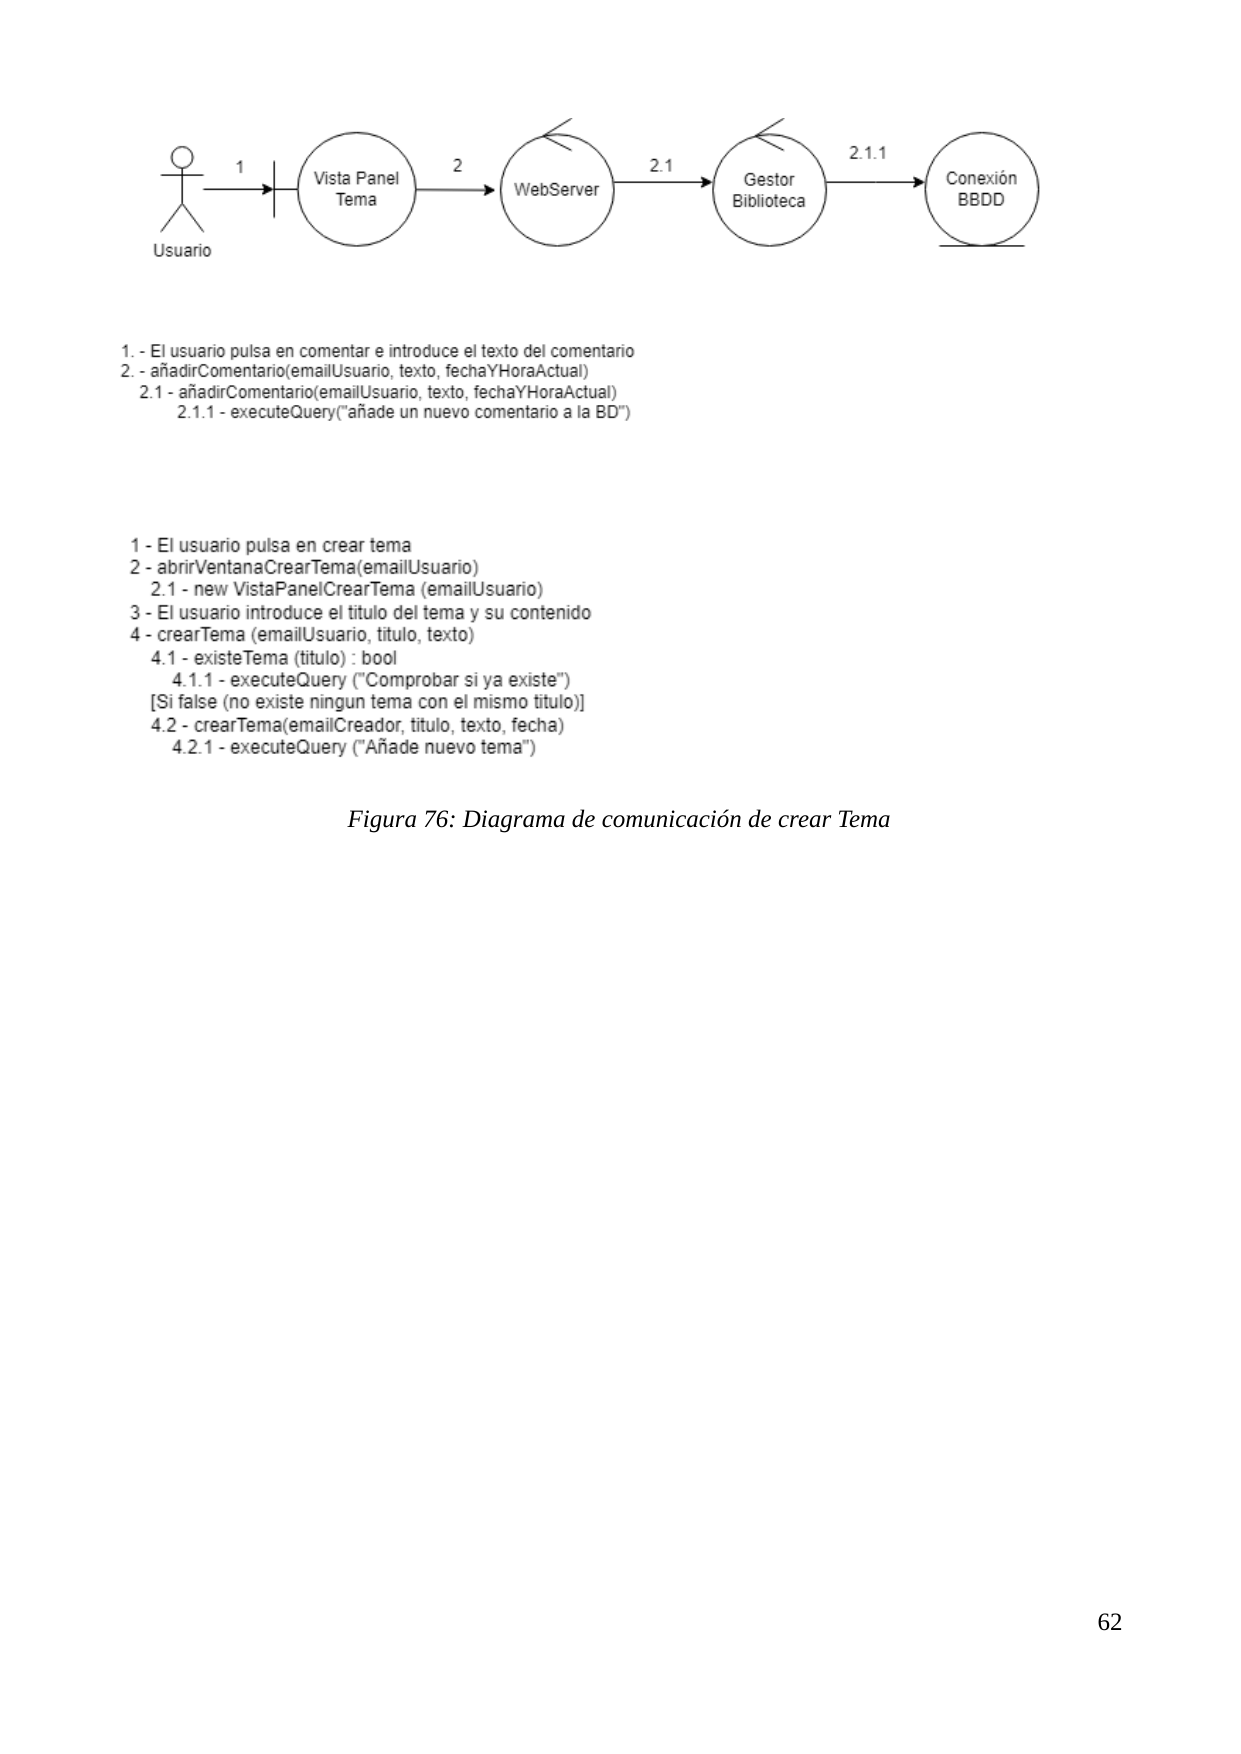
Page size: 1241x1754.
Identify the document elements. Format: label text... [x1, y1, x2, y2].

text Figura 76: Diagrama de comunicación de crear Tema [127, 804, 1113, 833]
picture [118, 118, 1123, 804]
